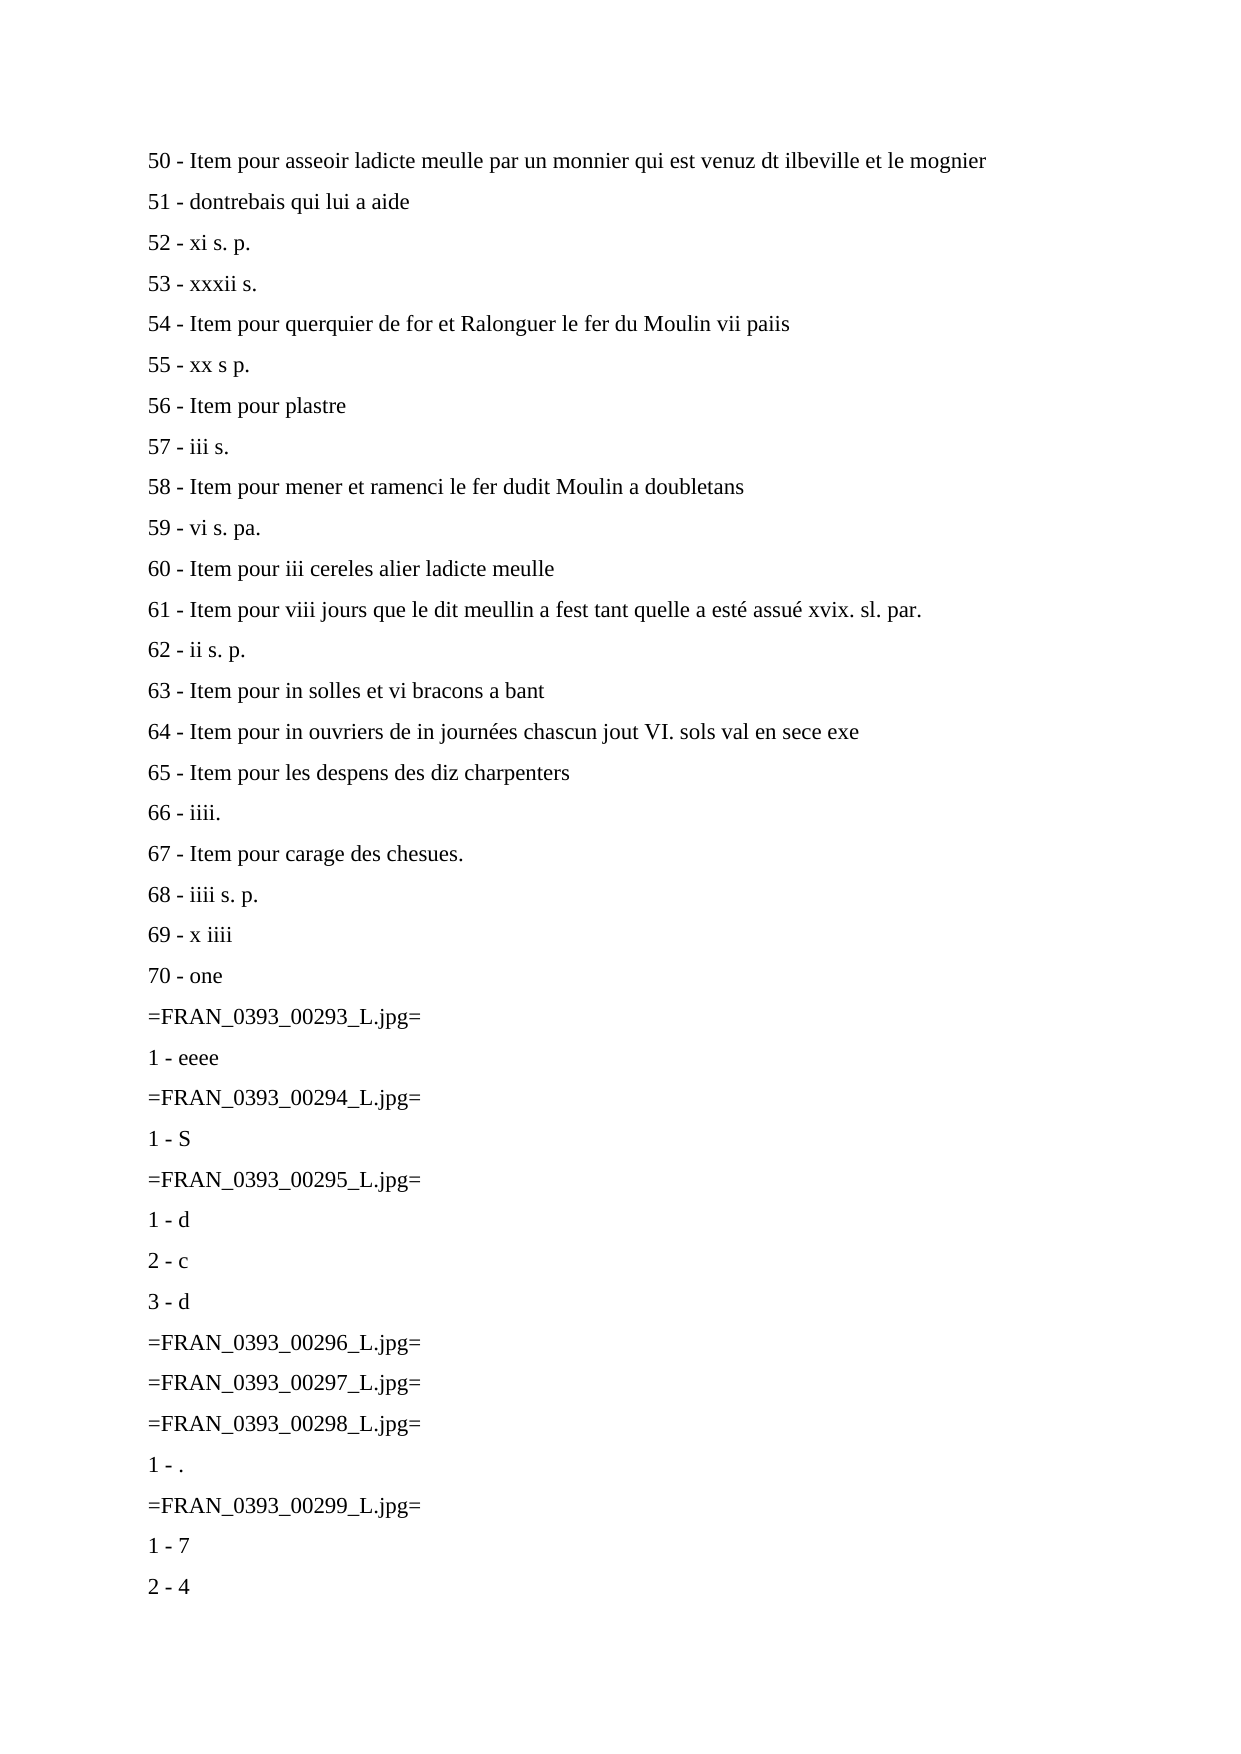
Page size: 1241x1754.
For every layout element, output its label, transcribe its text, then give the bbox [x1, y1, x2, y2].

text 61 - Item pour viii jours que le dit meullin a fest tant quelle a esté assué xvix. sl. par. [148, 596, 1093, 622]
text =FRAN_0393_00295_L.jpg= [148, 1166, 1093, 1192]
text 1 - d [148, 1207, 1093, 1233]
text 57 - iii s. [148, 433, 1093, 459]
text =FRAN_0393_00299_L.jpg= [148, 1492, 1093, 1518]
text 59 - vi s. pa. [148, 514, 1093, 541]
text 68 - iiii s. p. [148, 881, 1093, 907]
text 63 - Item pour in solles et vi bracons a bant [148, 677, 1093, 703]
text 60 - Item pour iii cereles alier ladicte meulle [148, 555, 1093, 581]
text 65 - Item pour les despens des diz charpenters [148, 758, 1093, 785]
text =FRAN_0393_00296_L.jpg= [148, 1329, 1093, 1355]
text =FRAN_0393_00297_L.jpg= [148, 1369, 1093, 1396]
text 51 - dontrebais qui lui a aide [148, 188, 1093, 215]
text 2 - c [148, 1247, 1093, 1274]
text 56 - Item pour plastre [148, 392, 1093, 418]
text 70 - one [148, 962, 1093, 988]
text 2 - 4 [148, 1573, 1093, 1599]
text 66 - iiii. [148, 799, 1093, 826]
text =FRAN_0393_00293_L.jpg= [148, 1003, 1093, 1029]
text 1 - 7 [148, 1532, 1093, 1559]
text 1 - . [148, 1451, 1093, 1477]
text 1 - eeee [148, 1044, 1093, 1070]
text 52 - xi s. p. [148, 229, 1093, 255]
text 67 - Item pour carage des chesues. [148, 840, 1093, 866]
text 1 - S [148, 1125, 1093, 1151]
text =FRAN_0393_00298_L.jpg= [148, 1410, 1093, 1437]
text 58 - Item pour mener et ramenci le fer dudit Moulin a doubletans [148, 473, 1093, 500]
text 69 - x iiii [148, 921, 1093, 948]
text 62 - ii s. p. [148, 636, 1093, 663]
text 55 - xx s p. [148, 351, 1093, 378]
text 64 - Item pour in ouvriers de in journées chascun jout VI. sols val en sece exe [148, 718, 1093, 744]
text 3 - d [148, 1288, 1093, 1314]
text 54 - Item pour querquier de for et Ralonguer le fer du Moulin vii paiis [148, 311, 1093, 337]
text 53 - xxxii s. [148, 270, 1093, 296]
text 50 - Item pour asseoir ladicte meulle par un monnier qui est venuz dt ilbeville et le mognier [148, 148, 1093, 174]
text =FRAN_0393_00294_L.jpg= [148, 1084, 1093, 1111]
